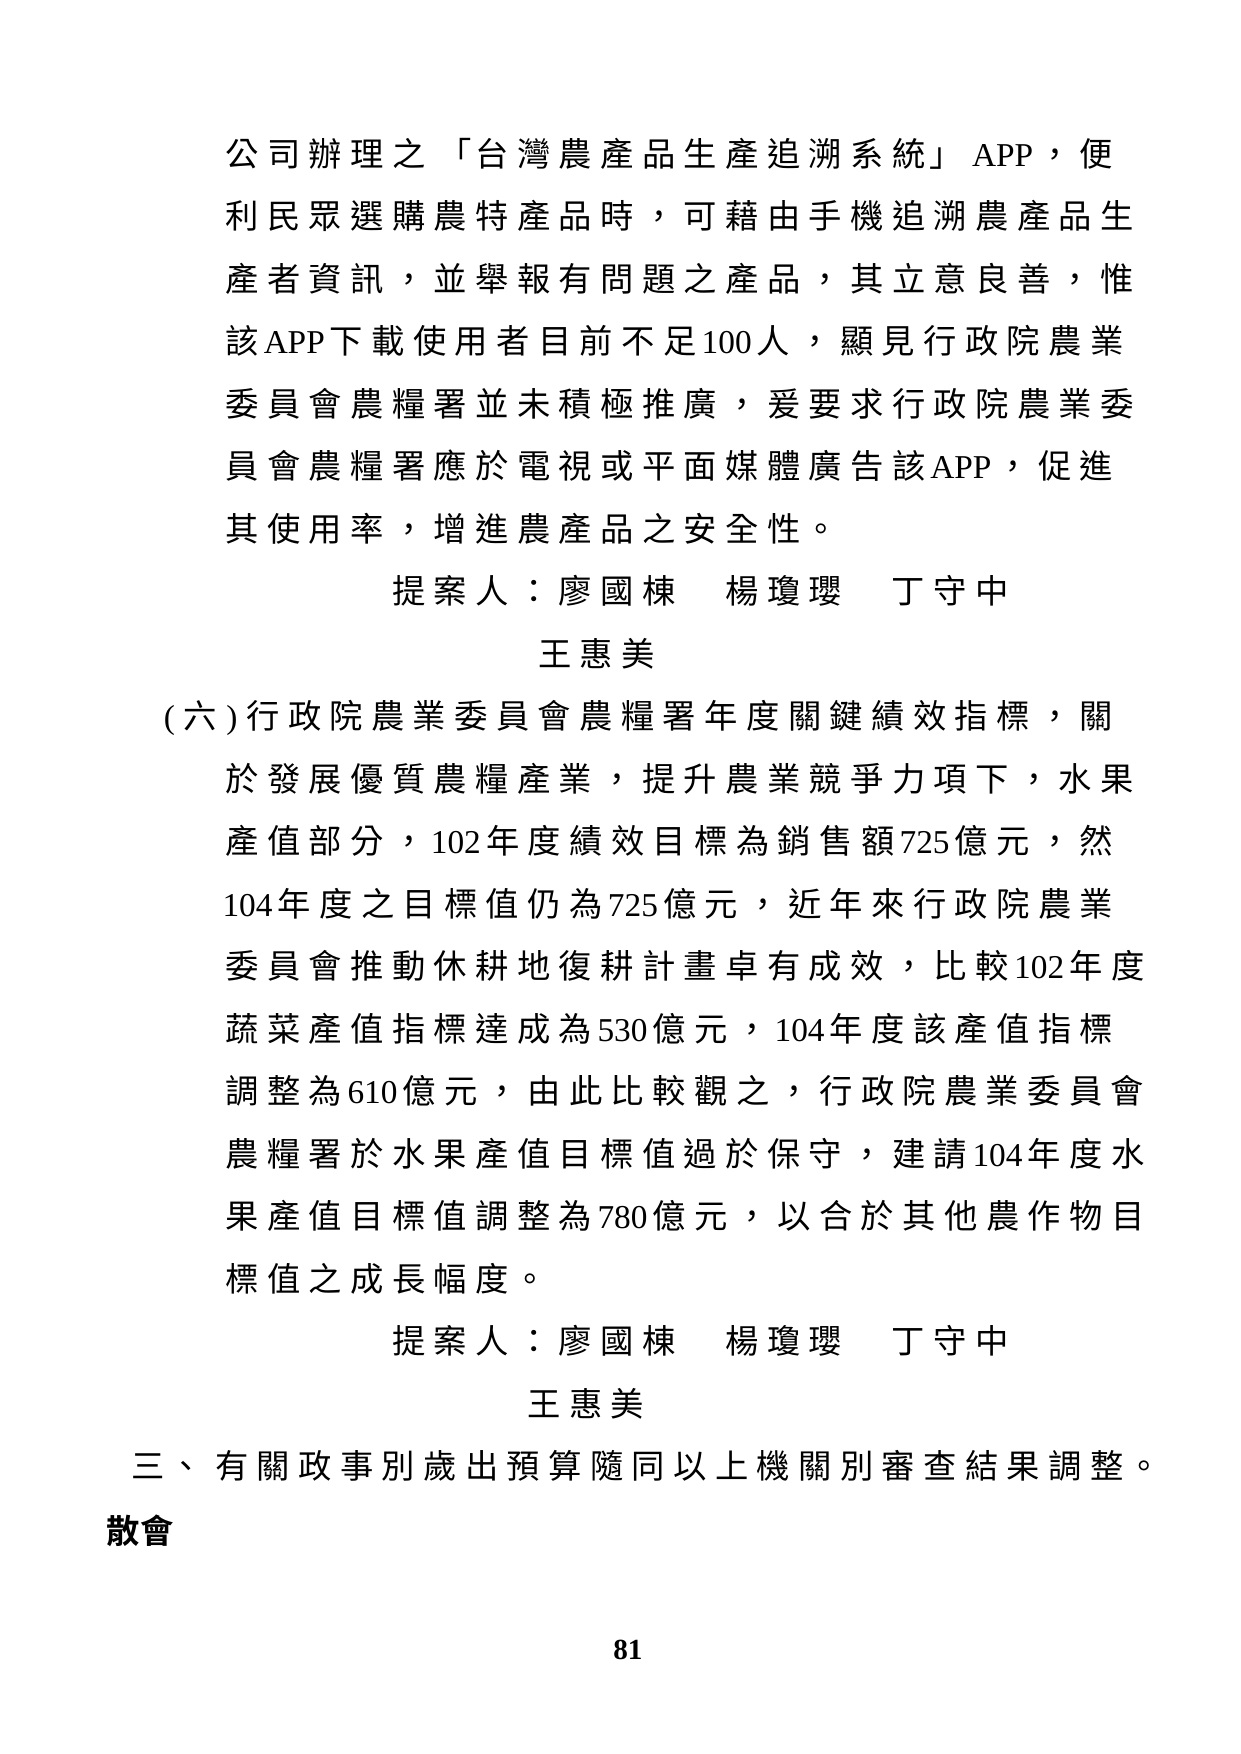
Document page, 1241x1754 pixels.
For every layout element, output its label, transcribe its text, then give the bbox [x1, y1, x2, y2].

text (六)行政院農業委員會農糧署年度關鍵績效指標，關於發展優質農糧產業，提升農業競爭力項下，水果產值部分，102年度績效目標為銷售額725億元，然104年度之目標值仍為725億元，近年來行政院農業委員會推動休耕地復耕計畫卓有成效，比較102年度蔬菜產值指標達成為530億元，104年度該產值指標調整為610億元，由此比較觀之，行政院農業委員會農糧署於水果產值目標值過於保守，建請104年度水果產值目標值調整為780億元，以合於其他農作物目標值之成長幅度。 [158, 673, 1148, 1298]
text 散會 [3, 1500, 1132, 1554]
text 公司辦理之「台灣農產品生產追溯系統」APP，便利民眾選購農特產品時，可藉由手機追溯農產品生產者資訊，並舉報有問題之產品，其立意良善，惟該APP下載使用者目前不足100人，顯見行政院農業委員會農糧署並未積極推廣，爰要求行政院農業委員會農糧署應於電視或平面媒體廣告該APP，促進其使用率，增進農產品之安全性。 [158, 110, 1148, 548]
text 提案人：廖國棟 楊瓊瓔 丁守中 王惠美 [384, 1298, 1044, 1423]
text 提案人：廖國棟 楊瓊瓔 丁守中 王惠美 [384, 548, 1044, 673]
text 三、有關政事別歲出預算隨同以上機關別審查結果調整。 [107, 1423, 1148, 1485]
